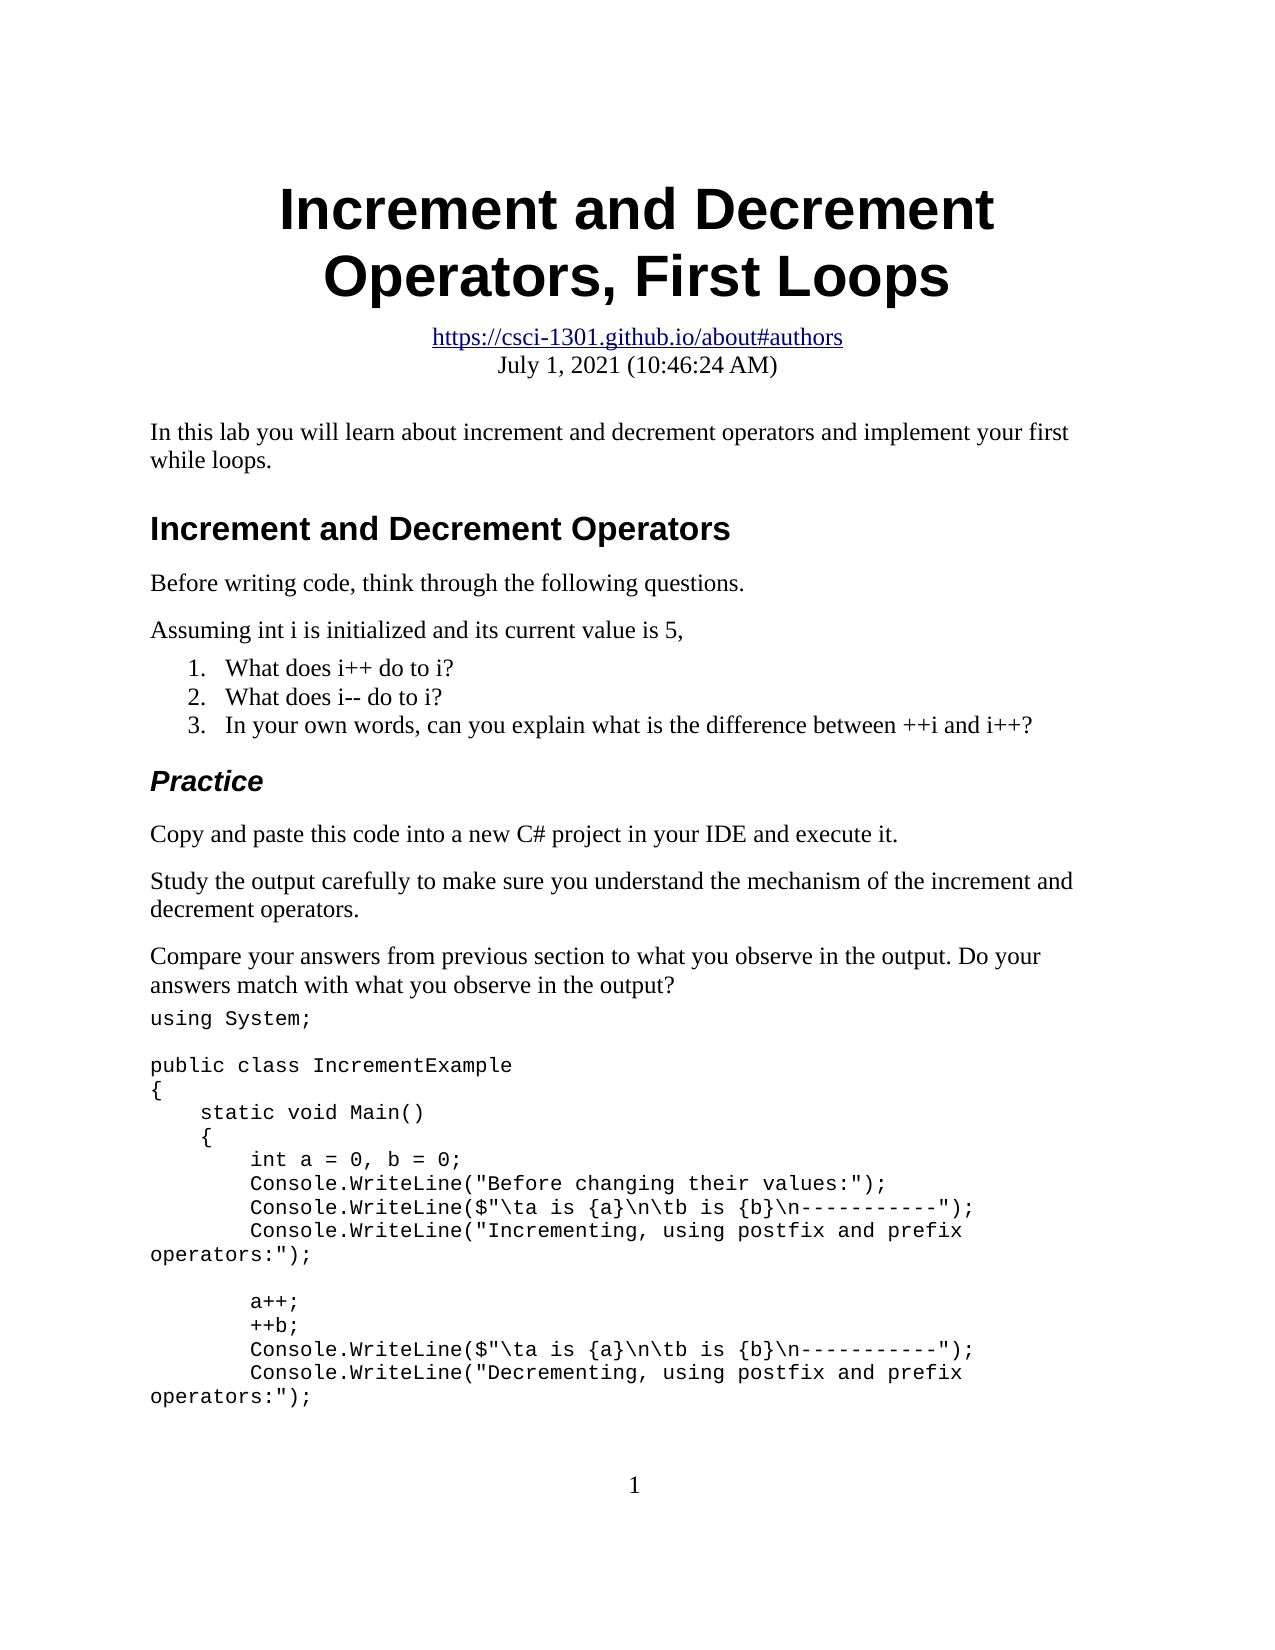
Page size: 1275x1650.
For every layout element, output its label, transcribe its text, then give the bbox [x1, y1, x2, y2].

text Console.WriteLine("Before changing their values:"); [150, 1173, 1125, 1197]
text Assuming int i is initialized and its current value is 5, [150, 615, 1125, 644]
title Increment and Decrement Operators, First Loops [150, 175, 1125, 309]
text https://csci-1301.github.io/about#authors [150, 322, 1125, 350]
list In your own words, can you explain what is the difference between ++i and i++? [187, 710, 1125, 739]
text Console.WriteLine("Incrementing, using postfix and prefix operators:"); [150, 1220, 1125, 1268]
text July 1, 2021 (10:46:24 AM) [150, 350, 1125, 379]
text Before writing code, think through the following questions. [150, 568, 1125, 597]
text Console.WriteLine($"\ta is {a}\n\tb is {b}\n-----------"); [150, 1339, 1125, 1362]
text { [150, 1078, 1125, 1102]
subtitle Increment and Decrement Operators [150, 508, 1125, 547]
text static void Main() [150, 1102, 1125, 1126]
text In this lab you will learn about increment and decrement operators and implement your first while loops. [150, 417, 1125, 474]
text Console.WriteLine("Decrementing, using postfix and prefix operators:"); [150, 1362, 1125, 1409]
list What does i++ do to i? [187, 653, 1125, 682]
list What does i-- do to i? [187, 682, 1125, 710]
text { [150, 1126, 1125, 1149]
text using System; [150, 1008, 1125, 1031]
text a++; [150, 1291, 1125, 1315]
text ++b; [150, 1315, 1125, 1339]
text Compare your answers from previous section to what you observe in the output. Do your answers match with what you observe in the output? [150, 941, 1125, 999]
text public class IncrementExample [150, 1055, 1125, 1078]
subtitle Practice [150, 764, 1125, 798]
text Study the output carefully to make sure you understand the mechanism of the increment and decrement operators. [150, 866, 1125, 923]
text Console.WriteLine($"\ta is {a}\n\tb is {b}\n-----------"); [150, 1197, 1125, 1220]
text int a = 0, b = 0; [150, 1149, 1125, 1173]
text Copy and paste this code into a new C# project in your IDE and execute it. [150, 819, 1125, 848]
